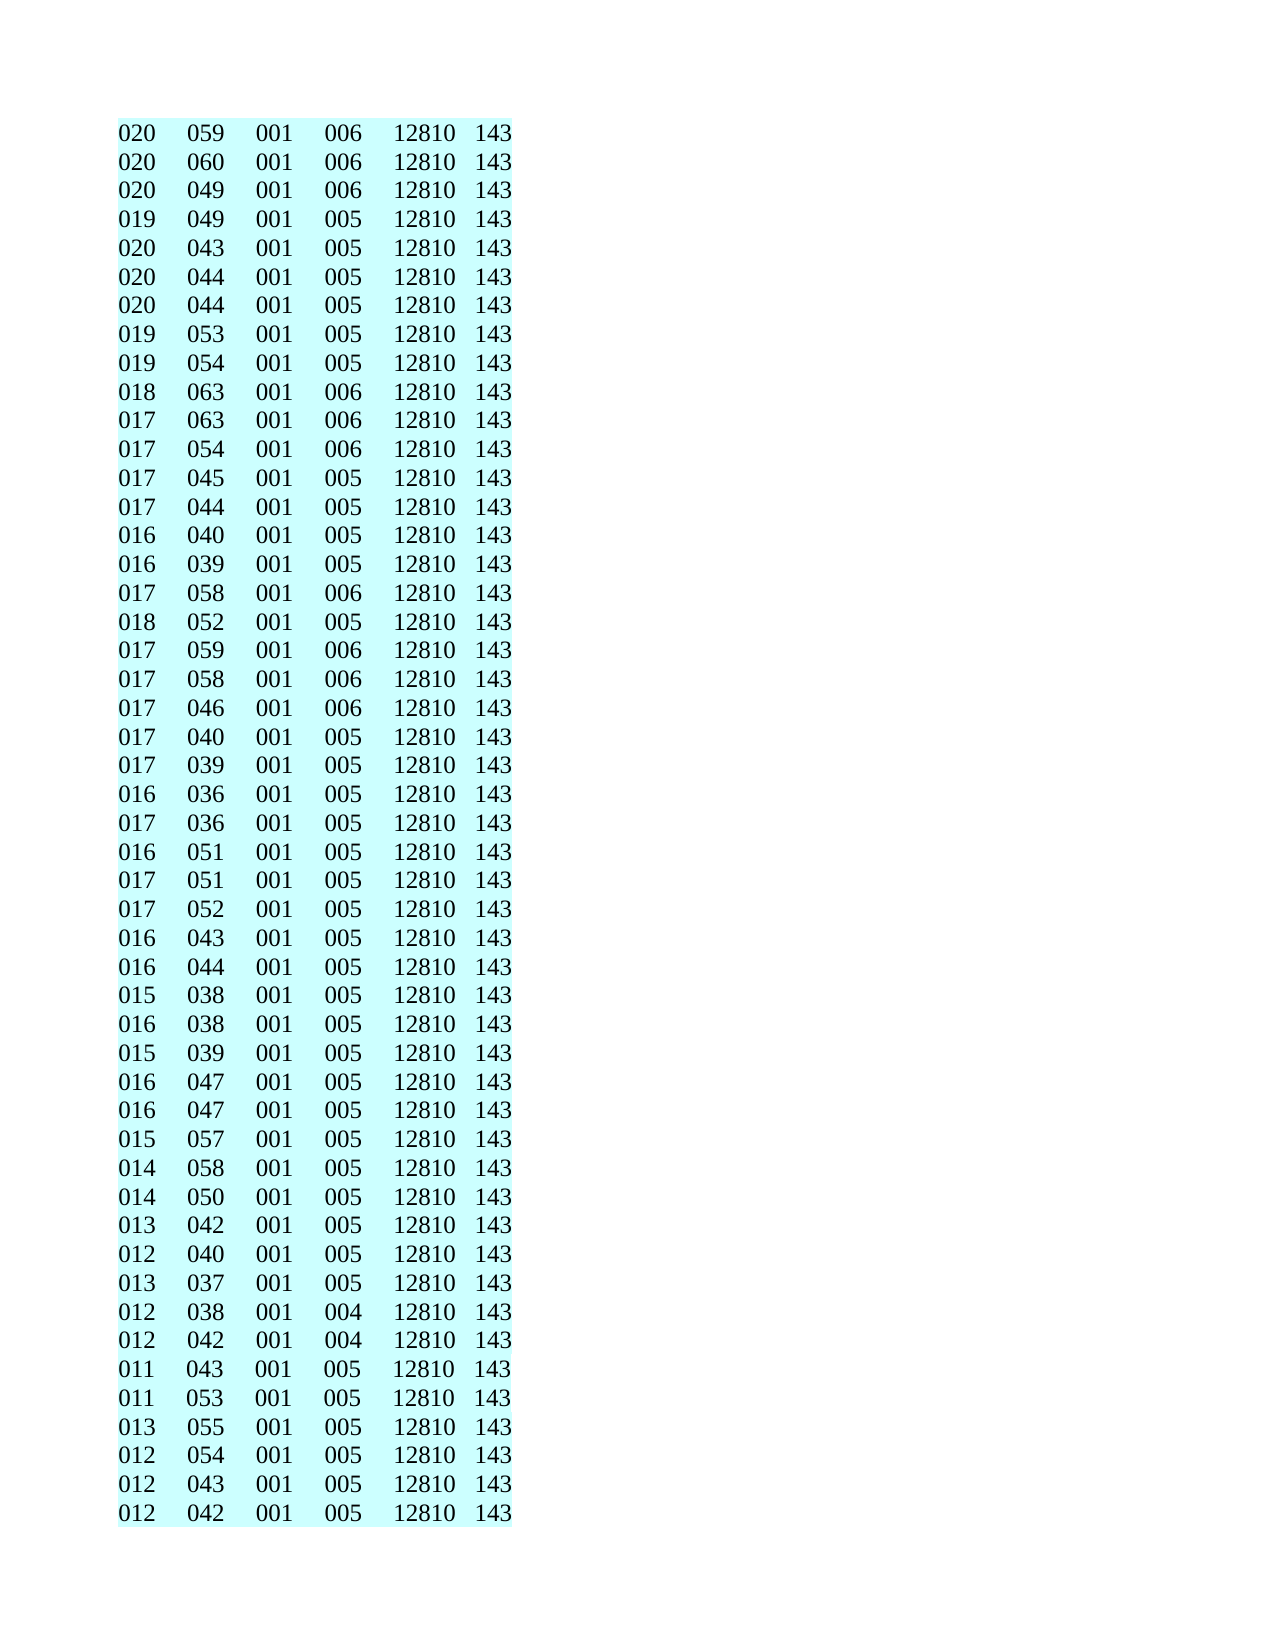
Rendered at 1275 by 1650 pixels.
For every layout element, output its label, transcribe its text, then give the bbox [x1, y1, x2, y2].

text 016 044 001 005 12810 143 [118, 952, 1157, 981]
text 016 040 001 005 12810 143 [118, 521, 1157, 549]
text 013 042 001 005 12810 143 [118, 1211, 1157, 1239]
text 020 043 001 005 12810 143 [118, 233, 1157, 262]
text 017 045 001 005 12810 143 [118, 463, 1157, 492]
text 017 058 001 006 12810 143 [118, 664, 1157, 693]
text 012 043 001 005 12810 143 [118, 1469, 1157, 1498]
text 020 049 001 006 12810 143 [118, 176, 1157, 204]
text 016 047 001 005 12810 143 [118, 1067, 1157, 1096]
text 013 037 001 005 12810 143 [118, 1268, 1157, 1297]
text 012 038 001 004 12810 143 [118, 1297, 1157, 1326]
text 018 052 001 005 12810 143 [118, 607, 1157, 636]
text 019 054 001 005 12810 143 [118, 348, 1157, 377]
text 015 057 001 005 12810 143 [118, 1124, 1157, 1153]
text 011 043 001 005 12810 143 [118, 1354, 1157, 1383]
text 020 044 001 005 12810 143 [118, 262, 1157, 291]
text 017 036 001 005 12810 143 [118, 808, 1157, 837]
text 017 044 001 005 12810 143 [118, 492, 1157, 521]
text 016 051 001 005 12810 143 [118, 837, 1157, 866]
text 012 042 001 005 12810 143 [118, 1498, 1157, 1527]
text 016 038 001 005 12810 143 [118, 1009, 1157, 1038]
text 017 039 001 005 12810 143 [118, 751, 1157, 779]
text 020 044 001 005 12810 143 [118, 291, 1157, 319]
text 017 051 001 005 12810 143 [118, 866, 1157, 894]
text 012 040 001 005 12810 143 [118, 1239, 1157, 1268]
text 017 054 001 006 12810 143 [118, 434, 1157, 463]
text 017 059 001 006 12810 143 [118, 636, 1157, 664]
text 014 050 001 005 12810 143 [118, 1182, 1157, 1211]
text 012 042 001 004 12810 143 [118, 1326, 1157, 1354]
text 017 052 001 005 12810 143 [118, 894, 1157, 923]
text 016 036 001 005 12810 143 [118, 779, 1157, 808]
text 015 039 001 005 12810 143 [118, 1038, 1157, 1067]
text 017 063 001 006 12810 143 [118, 406, 1157, 434]
text 019 053 001 005 12810 143 [118, 319, 1157, 348]
text 014 058 001 005 12810 143 [118, 1153, 1157, 1182]
text 017 040 001 005 12810 143 [118, 722, 1157, 751]
text 011 053 001 005 12810 143 [118, 1383, 1157, 1412]
text 020 060 001 006 12810 143 [118, 147, 1157, 176]
text 020 059 001 006 12810 143 [118, 118, 1157, 147]
text 013 055 001 005 12810 143 [118, 1412, 1157, 1441]
text 017 046 001 006 12810 143 [118, 693, 1157, 722]
text 017 058 001 006 12810 143 [118, 578, 1157, 607]
text 015 038 001 005 12810 143 [118, 981, 1157, 1009]
text 019 049 001 005 12810 143 [118, 204, 1157, 233]
text 016 043 001 005 12810 143 [118, 923, 1157, 952]
text 016 047 001 005 12810 143 [118, 1096, 1157, 1124]
text 016 039 001 005 12810 143 [118, 549, 1157, 578]
text 012 054 001 005 12810 143 [118, 1441, 1157, 1469]
text 018 063 001 006 12810 143 [118, 377, 1157, 406]
